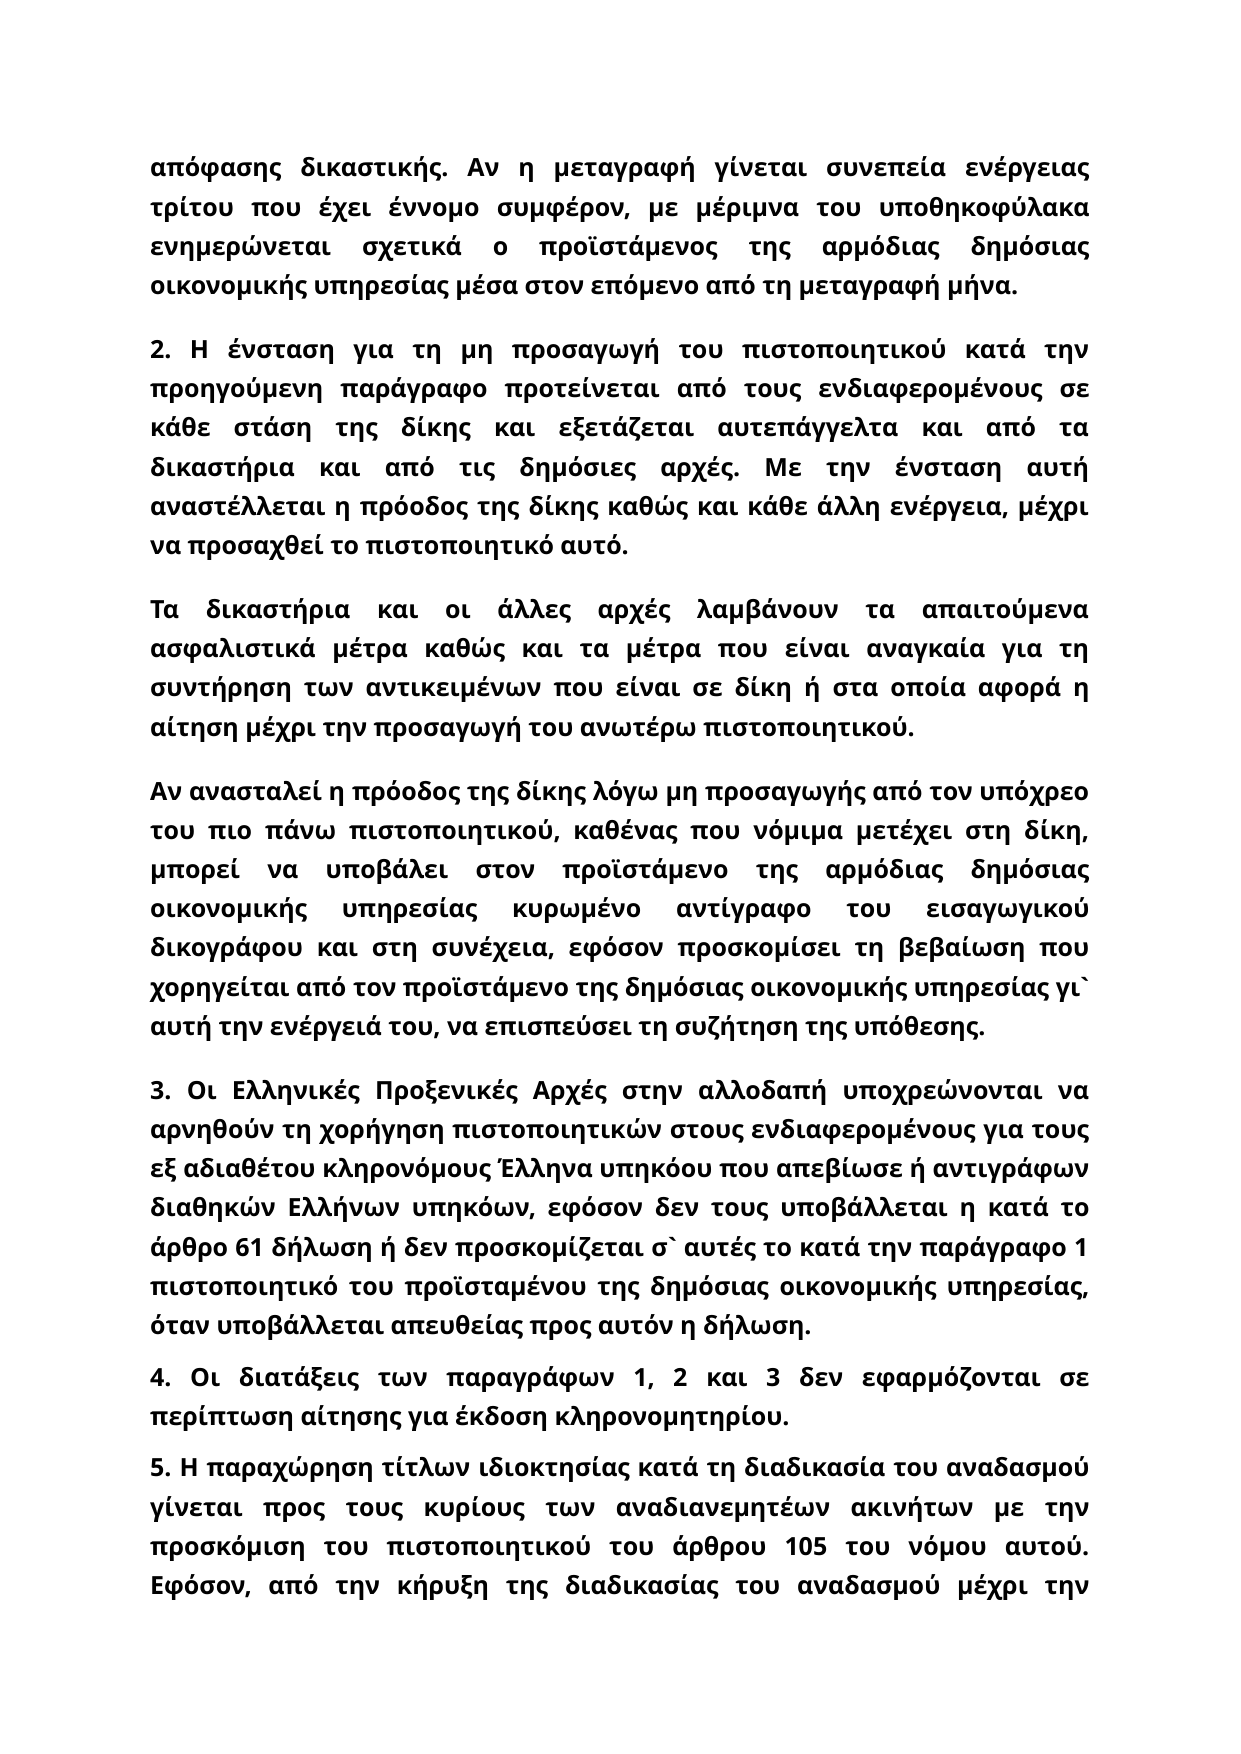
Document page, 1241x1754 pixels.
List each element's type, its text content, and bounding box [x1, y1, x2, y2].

text 2. Η ένσταση για τη μη προσαγωγή του πιστοποιητικού κατά την προηγούμενη παράγραφο προτείνεται από τους ενδιαφερομένους σε κάθε στάση της δίκης και εξετάζεται αυτεπάγγελτα και από τα δικαστήρια και από τις δημόσιες αρχές. Με την ένσταση αυτή αναστέλλεται η πρόοδος της δίκης καθώς και κάθε άλλη ενέργεια, μέχρι να προσαχθεί το πιστοποιητικό αυτό. [150, 332, 1090, 562]
text Τα δικαστήρια και οι άλλες αρχές λαμβάνουν τα απαιτούμενα ασφαλιστικά μέτρα καθώς και τα μέτρα που είναι αναγκαία για τη συντήρηση των αντικειμένων που είναι σε δίκη ή στα οποία αφορά η αίτηση μέχρι την προσαγωγή του ανωτέρω πιστοποιητικού. [150, 592, 1090, 743]
text 3. Οι Ελληνικές Προξενικές Αρχές στην αλλοδαπή υποχρεώνονται να αρνηθούν τη χορήγηση πιστοποιητικών στους ενδιαφερομένους για τους εξ αδιαθέτου κληρονόμους Έλληνα υπηκόου που απεβίωσε ή αντιγράφων διαθηκών Ελλήνων υπηκόων, εφόσον δεν τους υποβάλλεται η κατά το άρθρο 61 δήλωση ή δεν προσκομίζεται σ` αυτές το κατά την παράγραφο 1 πιστοποιητικό του προϊσταμένου της δημόσιας οικονομικής υπηρεσίας, όταν υποβάλλεται απευθείας προς αυτόν η δήλωση. [150, 1072, 1090, 1342]
text 5. Η παραχώρηση τίτλων ιδιοκτησίας κατά τη διαδικασία του αναδασμού γίνεται προς τους κυρίους των αναδιανεμητέων ακινήτων με την προσκόμιση του πιστοποιητικού του άρθρου 105 του νόμου αυτού. Εφόσον, από την κήρυξη της διαδικασίας του αναδασμού μέχρι την [150, 1450, 1090, 1602]
text απόφασης δικαστικής. Αν η μεταγραφή γίνεται συνεπεία ενέργειας τρίτου που έχει έννομο συμφέρον, με μέριμνα του υποθηκοφύλακα ενημερώνεται σχετικά ο προϊστάμενος της αρμόδιας δημόσιας οικονομικής υπηρεσίας μέσα στον επόμενο από τη μεταγραφή μήνα. [150, 150, 1090, 302]
text Αν ανασταλεί η πρόοδος της δίκης λόγω μη προσαγωγής από τον υπόχρεο του πιο πάνω πιστοποιητικού, καθένας που νόμιμα μετέχει στη δίκη, μπορεί να υποβάλει στον προϊστάμενο της αρμόδιας δημόσιας οικονομικής υπηρεσίας κυρωμένο αντίγραφο του εισαγωγικού δικογράφου και στη συνέχεια, εφόσον προσκομίσει τη βεβαίωση που χορηγείται από τον προϊστάμενο της δημόσιας οικονομικής υπηρεσίας γι` αυτή την ενέργειά του, να επισπεύσει τη συζήτηση της υπόθεσης. [150, 773, 1090, 1042]
text 4. Οι διατάξεις των παραγράφων 1, 2 και 3 δεν εφαρμόζονται σε περίπτωση αίτησης για έκδοση κληρονομητηρίου. [150, 1359, 1090, 1432]
